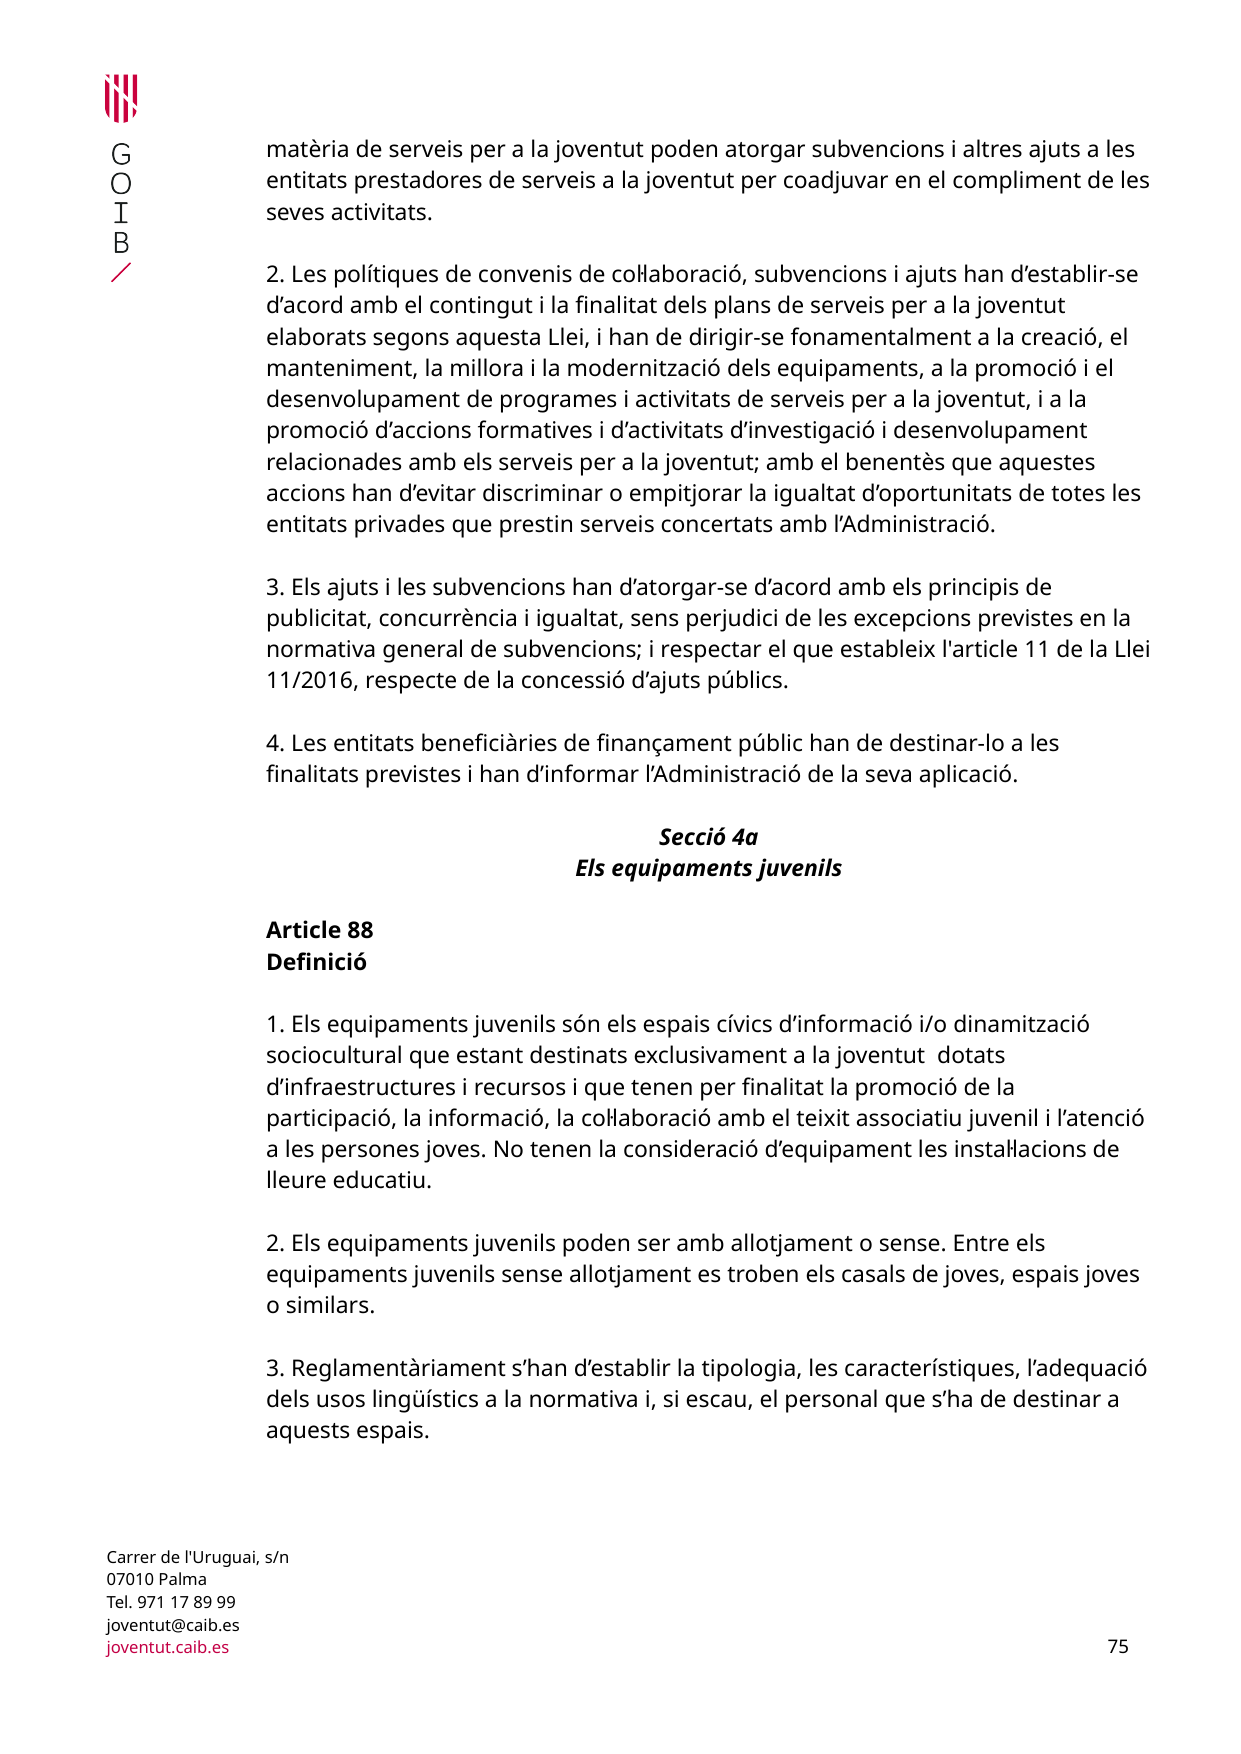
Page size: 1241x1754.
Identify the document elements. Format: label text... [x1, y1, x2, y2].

text 2. Les polítiques de convenis de col·laboració, subvencions i ajuts han d’establir-se [266, 258, 1152, 289]
text d’acord amb el contingut i la finalitat dels plans de serveis per a la joventut elaborats segons aquesta Llei, i han de dirigir-se fonamentalment a la creació, el manteniment, la millora i la modernització dels equipaments, a la promoció i el desenvolupament de programes i activitats de serveis per a la joventut, i a la promoció d’accions formatives i d’activitats d’investigació i desenvolupament relacionades amb els serveis per a la joventut; amb el benentès que aquestes accions han d’evitar discriminar o empitjorar la igualtat d’oportunitats de totes les entitats privades que prestin serveis concertats amb l’Administració. [266, 289, 1152, 539]
text Els equipaments juvenils [266, 852, 1152, 883]
text Article 88 [266, 914, 1152, 945]
text Definició [266, 945, 1152, 977]
text 2. Els equipaments juvenils poden ser amb allotjament o sense. Entre els equipaments juvenils sense allotjament es troben els casals de joves, espais joves o similars. [266, 1227, 1152, 1320]
text 1. Els equipaments juvenils són els espais cívics d’informació i/o dinamització sociocultural que estant destinats exclusivament a la joventut dotats d’infraestructures i recursos i que tenen per finalitat la promoció de la participació, la informació, la col·laboració amb el teixit associatiu juvenil i l’atenció a les persones joves. No tenen la consideració d’equipament les instal·lacions de lleure educatiu. [266, 1008, 1152, 1195]
text publicitat, concurrència i igualtat, sens perjudici de les excepcions previstes en la normativa general de subvencions; i respectar el que estableix l'article 11 de la Llei 11/2016, respecte de la concessió d’ajuts públics. [266, 602, 1152, 695]
text matèria de serveis per a la joventut poden atorgar subvencions i altres ajuts a les entitats prestadores de serveis a la joventut per coadjuvar en el compliment de les seves activitats. [266, 133, 1152, 227]
text Secció 4a [266, 820, 1152, 852]
text 4. Les entitats beneficiàries de finançament públic han de destinar-lo a les finalitats previstes i han d’informar l’Administració de la seva aplicació. [266, 727, 1152, 789]
text 3. Reglamentàriament s’han d’establir la tipologia, les característiques, l’adequació dels usos lingüístics a la normativa i, si escau, el personal que s’ha de destinar a aquests espais. [266, 1352, 1152, 1445]
text 3. Els ajuts i les subvencions han d’atorgar-se d’acord amb els principis de [266, 570, 1152, 602]
picture [76, 51, 166, 313]
